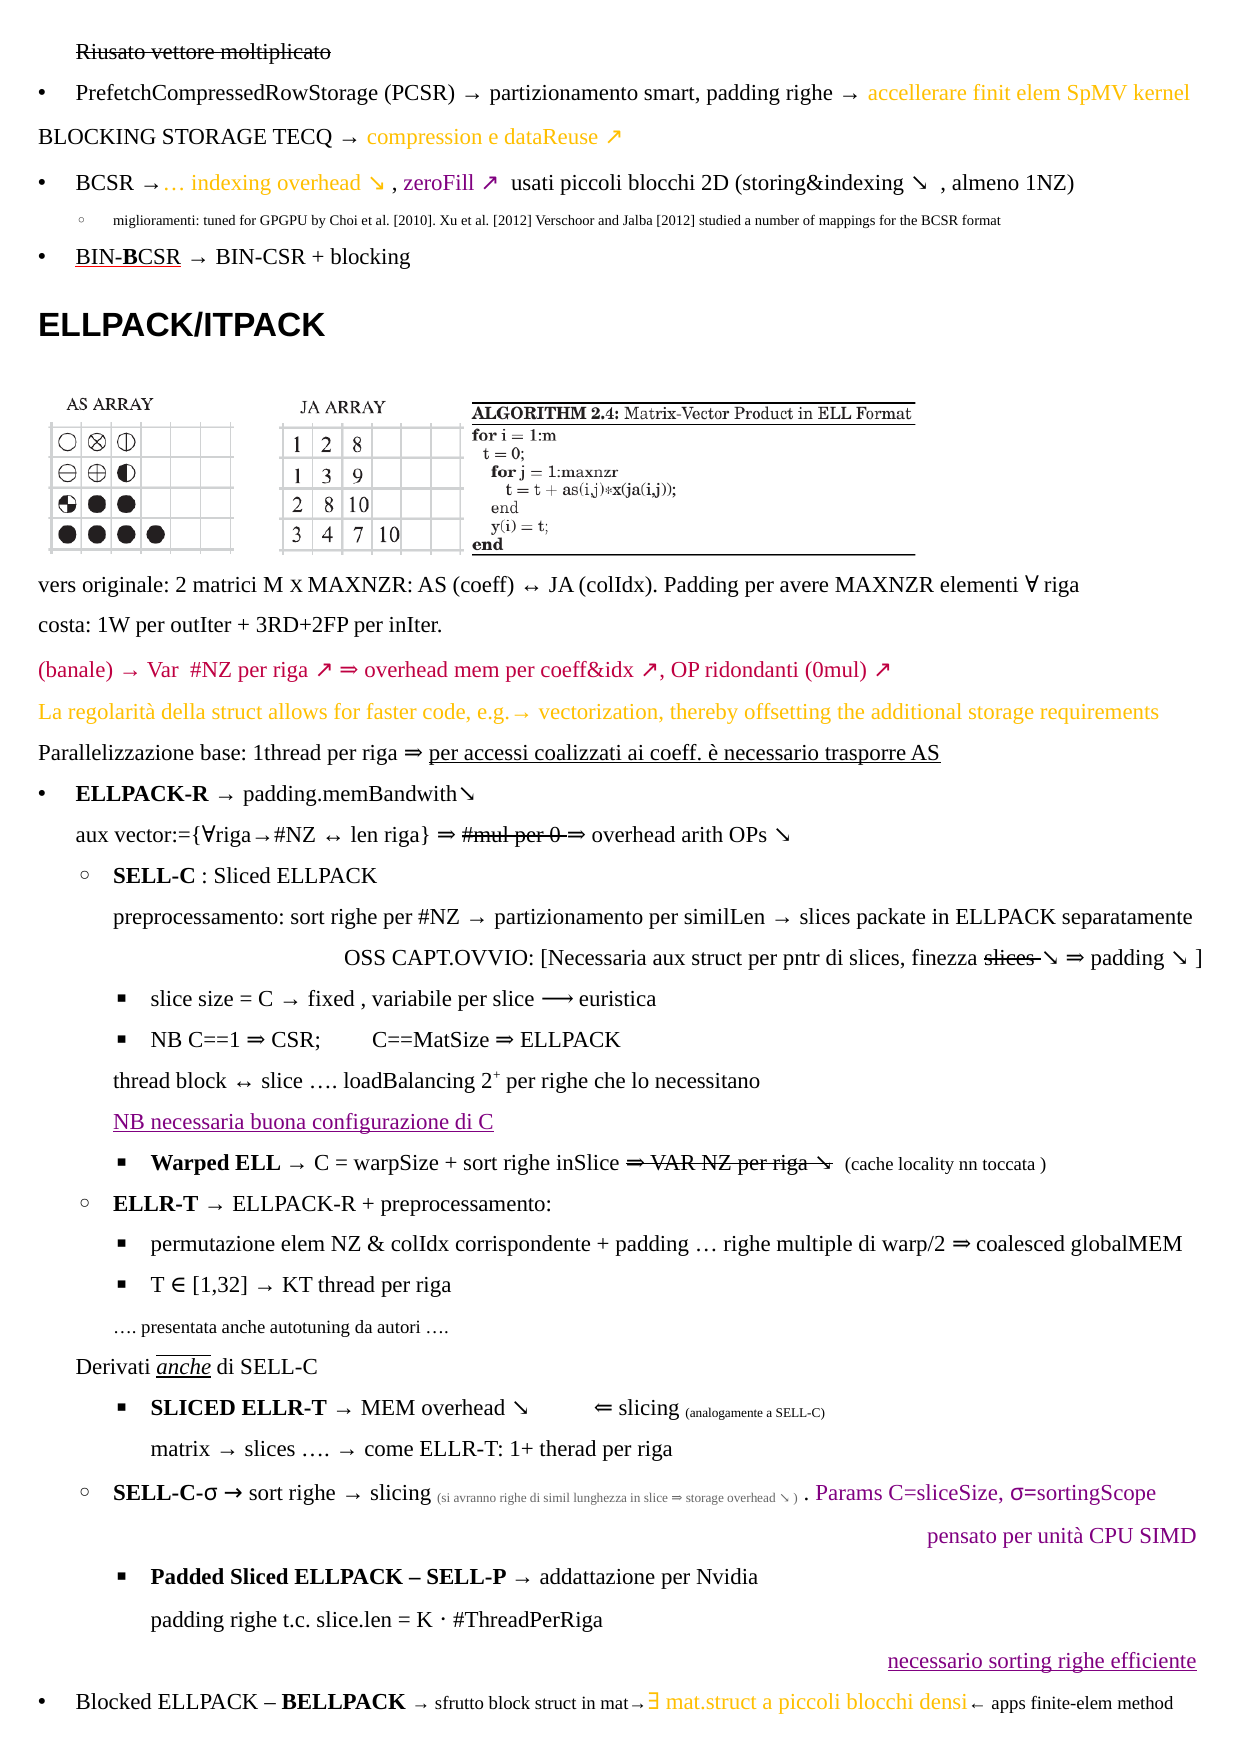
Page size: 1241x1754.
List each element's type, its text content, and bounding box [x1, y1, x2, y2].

list slice size = C → fixed , variabile per slice ⟶ euristica [113, 985, 1202, 1011]
list Derivati anche di SELL-C [38, 1353, 1202, 1380]
list SELL-C-σ → sort righe → slicing (si avranno righe di simil lunghezza in slice ⇒ storage overhead ↘ ) . Params C=sliceSize, σ=sortingScope [75, 1476, 1202, 1507]
list PrefetchCompressedRowStorage (PCSR) → partizionamento smart, padding righe → accellerare finit elem SpMV kernel [38, 79, 1202, 105]
list miglioramenti: tuned for GPGPU by Choi et al. [2010]. Xu et al. [2012] Verschoor and Jalba [2012] studied a number of mappings for the BCSR format [75, 211, 1202, 228]
list SLICED ELLR-T → MEM overhead ↘ ⇐ slicing (analogamente a SELL-C) [113, 1394, 1202, 1421]
text (banale) → Var #NZ per riga ↗ ⇒ overhead mem per coeff&idx ↗, OP ridondanti (0mul) ↗ [38, 652, 1202, 684]
list Blocked ELLPACK – BELLPACK → sfrutto block struct in mat→∃ mat.struct a piccoli blocchi densi← apps finite-elem method [38, 1688, 1202, 1714]
list BIN-BCSR → BIN-CSR + blocking [38, 243, 1202, 269]
list thread block ↔ slice …. loadBalancing 2+ per righe che lo necessitano [75, 1067, 1202, 1093]
list permutazione elem NZ & colIdx corrispondente + padding … righe multiple di warp/2 ⇒ coalesced globalMEM [113, 1231, 1202, 1257]
text La regolarità della struct allows for faster code, e.g.→ vectorization, thereby offsetting the additional storage requirements [38, 698, 1202, 725]
subtitle ELLPACK/ITPACK [38, 304, 1202, 343]
list ELLPACK-R → padding.memBandwith↘ [38, 780, 1202, 807]
text Parallelizzazione base: 1thread per riga ⇒ per accessi coalizzati ai coeff. è necessario trasporre AS [38, 739, 1202, 766]
list preprocessamento: sort righe per #NZ → partizionamento per similLen → slices packate in ELLPACK separatamente [75, 903, 1202, 929]
list SELL-C : Sliced ELLPACK [75, 862, 1202, 888]
list aux vector:={∀riga→#NZ ↔ len riga} ⇒ #mul per 0 ⇒ overhead arith OPs ↘ [38, 821, 1202, 847]
list NB necessaria buona configurazione di C [75, 1108, 1202, 1134]
list BCSR →… indexing overhead ↘ , zeroFill ↗ usati piccoli blocchi 2D (storing&indexing ↘ , almeno 1NZ) [38, 166, 1202, 197]
list necessario sorting righe efficiente [113, 1647, 1202, 1673]
list Riusato vettore moltiplicato [38, 38, 1202, 64]
list …. presentata anche autotuning da autori …. [75, 1312, 1202, 1339]
list NB C==1 ⇒ CSR; C==MatSize ⇒ ELLPACK [113, 1026, 1202, 1052]
text BLOCKING STORAGE TECQ → compression e dataReuse ↗ [38, 120, 1202, 151]
list pensato per unità CPU SIMD [75, 1522, 1202, 1548]
list Warped ELL → C = warpSize + sort righe inSlice ⇒ VAR NZ per riga ↘ (cache locality nn toccata ) [113, 1149, 1202, 1175]
list matrix → slices …. → come ELLR-T: 1+ therad per riga [113, 1435, 1202, 1462]
text costa: 1W per outIter + 3RD+2FP per inIter. [38, 612, 1202, 638]
list T ∈ [1,32] → KT thread per riga [113, 1271, 1202, 1298]
list padding righe t.c. slice.len = K · #ThreadPerRiga [113, 1604, 1202, 1633]
text vers originale: 2 matrici M X MAXNZR: AS (coeff) ↔ JA (colIdx). Padding per avere MAXNZR elementi ∀ riga [38, 571, 1202, 597]
picture [37, 396, 916, 556]
list OSS CAPT.OVVIO: [Necessaria aux struct per pntr di slices, finezza slices ↘ ⇒ padding ↘ ] [75, 944, 1202, 970]
list ELLR-T → ELLPACK-R + preprocessamento: [75, 1189, 1202, 1216]
list Padded Sliced ELLPACK – SELL-P → addattazione per Nvidia [113, 1563, 1202, 1589]
